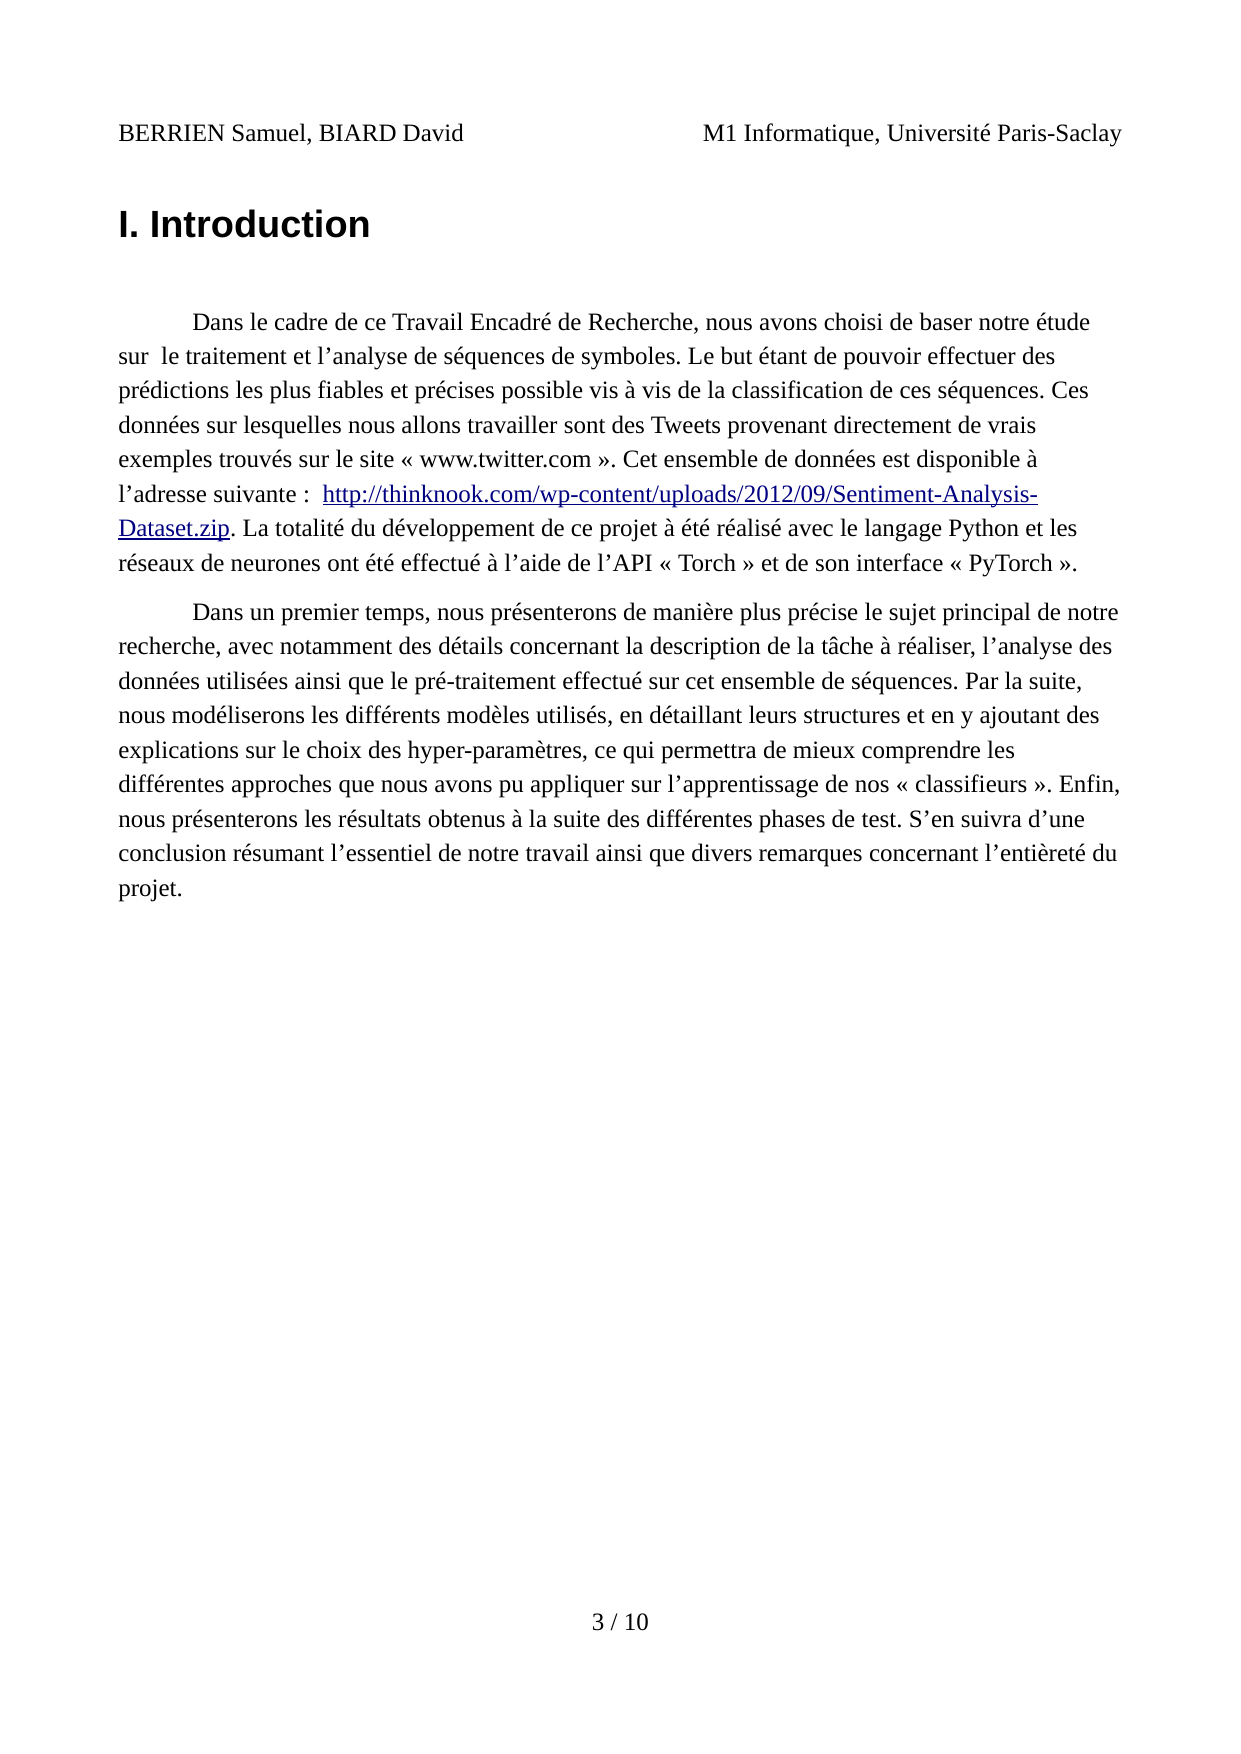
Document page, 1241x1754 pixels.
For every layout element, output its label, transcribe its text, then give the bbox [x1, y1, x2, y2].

subtitle I. Introduction [118, 201, 1122, 245]
text Dans un premier temps, nous présenterons de manière plus précise le sujet principal de notre recherche, avec notamment des détails concernant la description de la tâche à réaliser, l’analyse des données utilisées ainsi que le pré-traitement effectué sur cet ensemble de séquences. Par la suite, nous modéliserons les différents modèles utilisés, en détaillant leurs structures et en y ajoutant des explications sur le choix des hyper-paramètres, ce qui permettra de mieux comprendre les différentes approches que nous avons pu appliquer sur l’apprentissage de nos « classifieurs ». Enfin, nous présenterons les résultats obtenus à la suite des différentes phases de test. S’en suivra d’une conclusion résumant l’essentiel de notre travail ainsi que divers remarques concernant l’entièreté du projet. [118, 597, 1122, 902]
text Dans le cadre de ce Travail Encadré de Recherche, nous avons choisi de baser notre étude sur le traitement et l’analyse de séquences de symboles. Le but étant de pouvoir effectuer des prédictions les plus fiables et précises possible vis à vis de la classification de ces séquences. Ces données sur lesquelles nous allons travailler sont des Tweets provenant directement de vrais exemples trouvés sur le site « www.twitter.com ». Cet ensemble de données est disponible à l’adresse suivante : http://thinknook.com/wp-content/uploads/2012/09/Sentiment-Analysis-Dataset.zip. La totalité du développement de ce projet à été réalisé avec le langage Python et les réseaux de neurones ont été effectué à l’aide de l’API « Torch » et de son interface « PyTorch ». [118, 307, 1122, 577]
